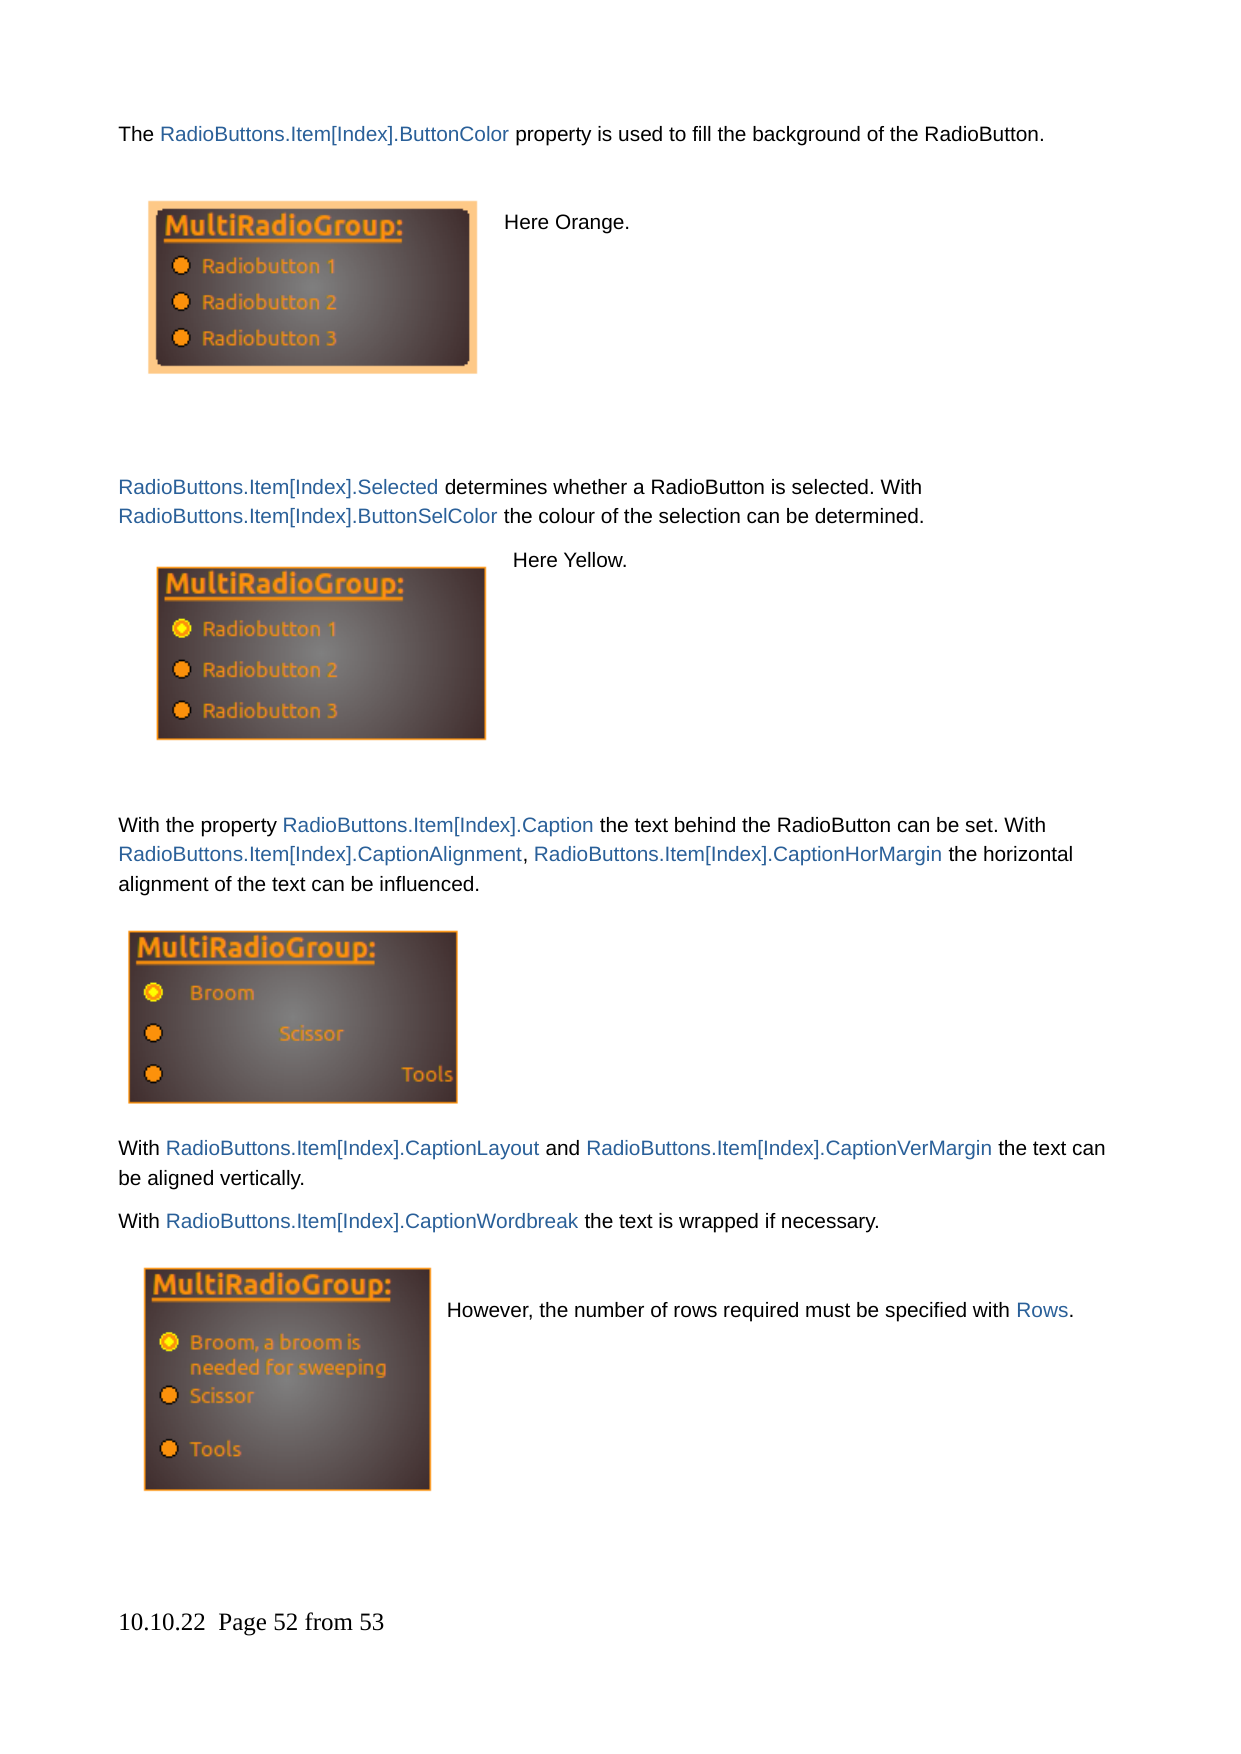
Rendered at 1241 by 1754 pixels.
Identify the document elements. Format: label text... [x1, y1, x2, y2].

text Here Orange. [493, 206, 1122, 236]
text With RadioButtons.Item[Index].CaptionLayout and RadioButtons.Item[Index].CaptionVerMargin the text can be aligned vertically. [118, 1132, 1122, 1191]
text With RadioButtons.Item[Index].CaptionWordbreak the text is wrapped if necessary. [118, 1205, 1122, 1235]
text The RadioButtons.Item[Index].ButtonColor property is used to fill the background of the RadioButton. [118, 118, 1122, 148]
text However, the number of rows required must be specified with Rows. [447, 1293, 1122, 1323]
text [118, 206, 136, 236]
text Here Yellow. [118, 544, 1122, 574]
picture [127, 1255, 447, 1510]
picture [117, 917, 469, 1118]
text RadioButtons.Item[Index].Selected determines whether a RadioButton is selected. With RadioButtons.Item[Index].ButtonSelColor the colour of the selection can be determined. [118, 471, 1122, 529]
picture [136, 184, 493, 396]
picture [146, 553, 502, 756]
text With the property RadioButtons.Item[Index].Caption the text behind the RadioButton can be set. With RadioButtons.Item[Index].CaptionAlignment, RadioButtons.Item[Index].CaptionHorMargin the horizontal alignment of the text can be influenced. [118, 808, 1122, 897]
